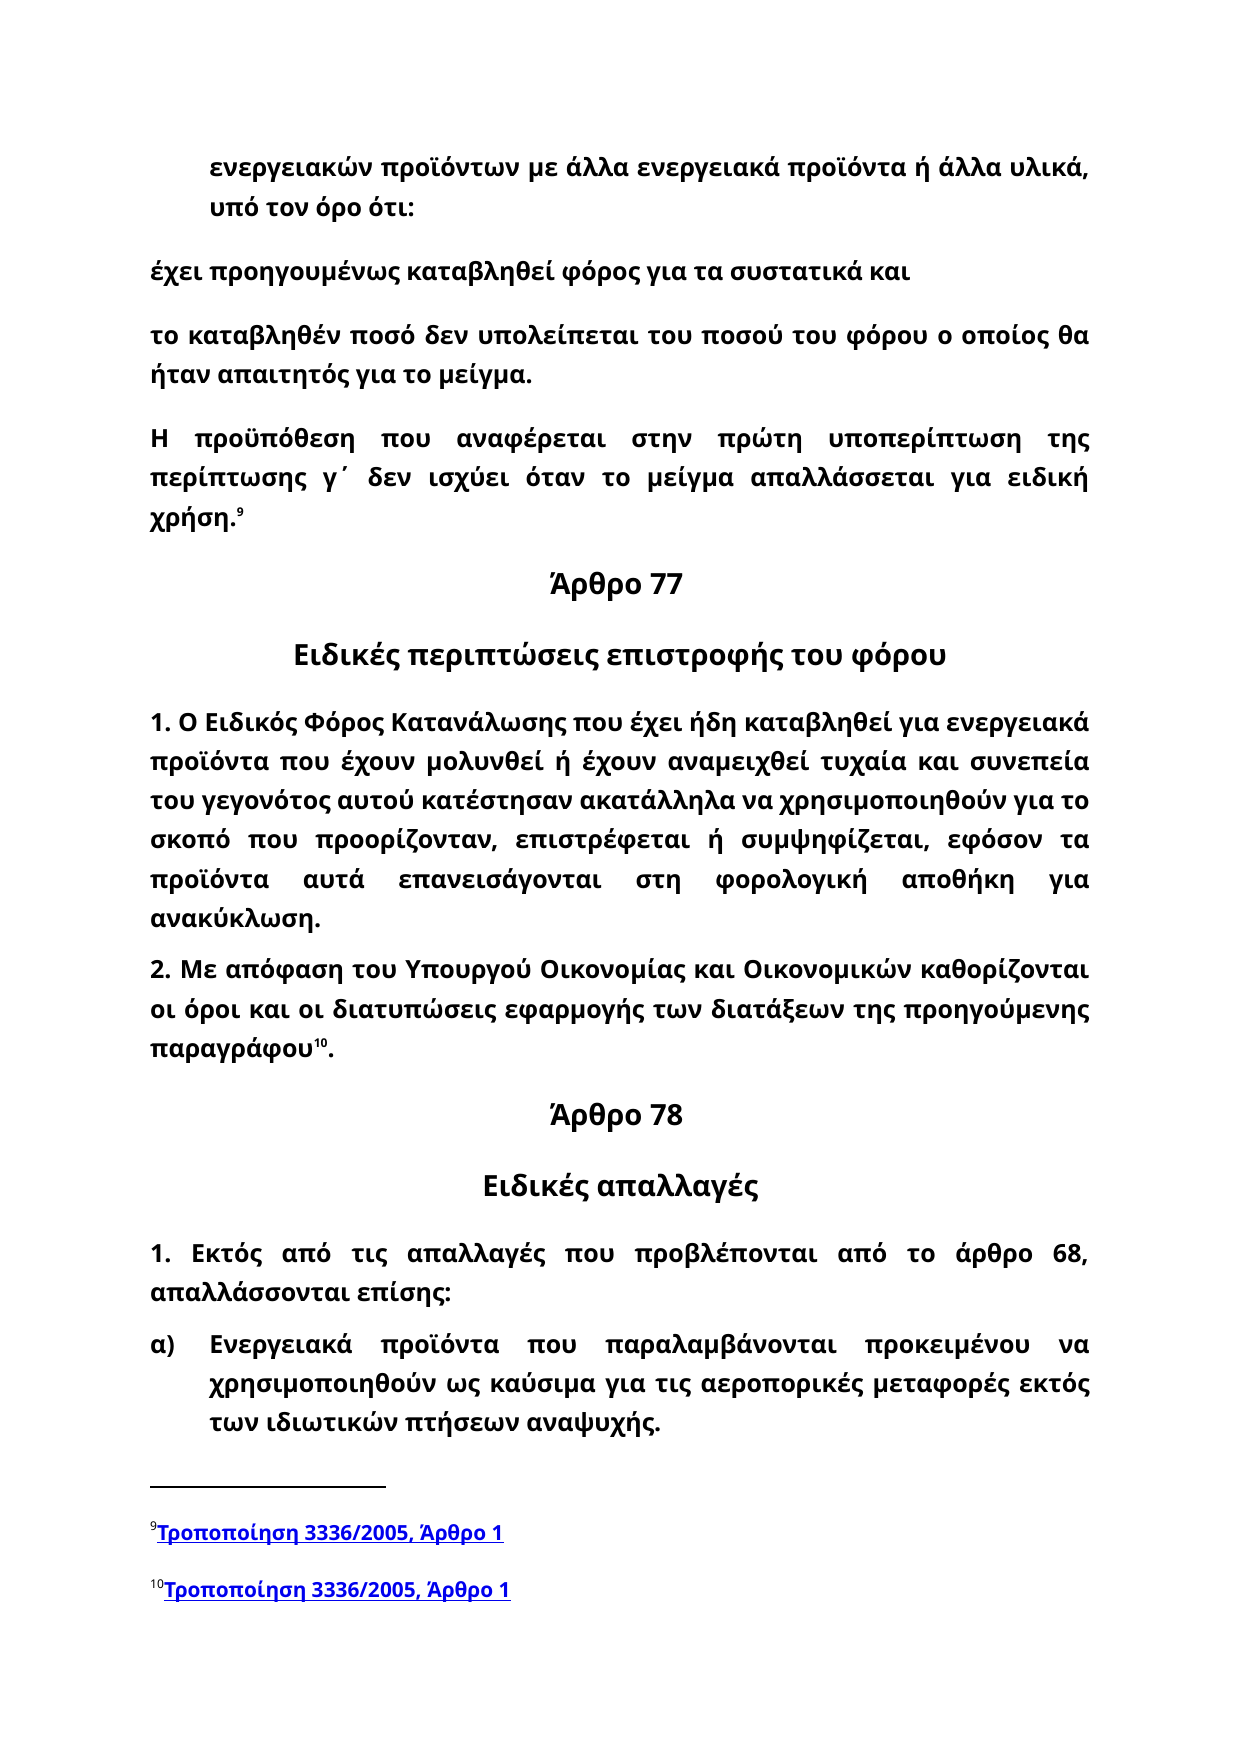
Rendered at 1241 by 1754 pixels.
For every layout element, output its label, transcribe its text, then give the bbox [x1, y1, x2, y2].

subtitle Ειδικές περιπτώσεις επιστροφής του φόρου [150, 634, 1090, 674]
subtitle Ειδικές απαλλαγές [150, 1165, 1090, 1205]
subtitle Άρθρο 78 [150, 1094, 1090, 1134]
list α) Ενεργειακά προϊόντα που παραλαμβάνονται προκειμένου να χρησιμοποιηθούν ως καύσιμα για τις αεροπορικές μεταφορές εκτός των ιδιωτικών πτήσεων αναψυχής. [150, 1327, 1090, 1439]
text Τροποποίηση 3336/2005, Άρθρο 1 [150, 1518, 1090, 1546]
text Η προϋπόθεση που αναφέρεται στην πρώτη υποπερίπτωση της περίπτωσης γ΄ δεν ισχύει όταν το μείγμα απαλλάσσεται για ειδική χρήση. [150, 421, 1090, 533]
text έχει προηγουμένως καταβληθεί φόρος για τα συστατικά και [150, 253, 1090, 287]
list ενεργειακών προϊόντων με άλλα ενεργειακά προϊόντα ή άλλα υλικά, υπό τον όρο ότι: [150, 150, 1090, 223]
text το καταβληθέν ποσό δεν υπολείπεται του ποσού του φόρου ο οποίος θα ήταν απαιτητός για το μείγμα. [150, 317, 1090, 391]
text 2. Με απόφαση του Υπουργού Οικονομίας και Οικονομικών καθορίζονται οι όροι και οι διατυπώσεις εφαρμογής των διατάξεων της προηγούμενης παραγράφου. [150, 952, 1090, 1064]
text 1. Εκτός από τις απαλλαγές που προβλέπονται από το άρθρο 68, απαλλάσσονται επίσης: [150, 1236, 1090, 1309]
subtitle Άρθρο 77 [150, 563, 1090, 603]
text 1. Ο Ειδικός Φόρος Κατανάλωσης που έχει ήδη καταβληθεί για ενεργειακά προϊόντα που έχουν μολυνθεί ή έχουν αναμειχθεί τυχαία και συνεπεία του γεγονότος αυτού κατέστησαν ακατάλληλα να χρησιμοποιηθούν για το σκοπό που προορίζονταν, επιστρέφεται ή συμψηφίζεται, εφόσον τα προϊόντα αυτά επανεισάγονται στη φορολογική αποθήκη για ανακύκλωση. [150, 704, 1090, 934]
text Τροποποίηση 3336/2005, Άρθρο 1 [150, 1576, 1090, 1604]
